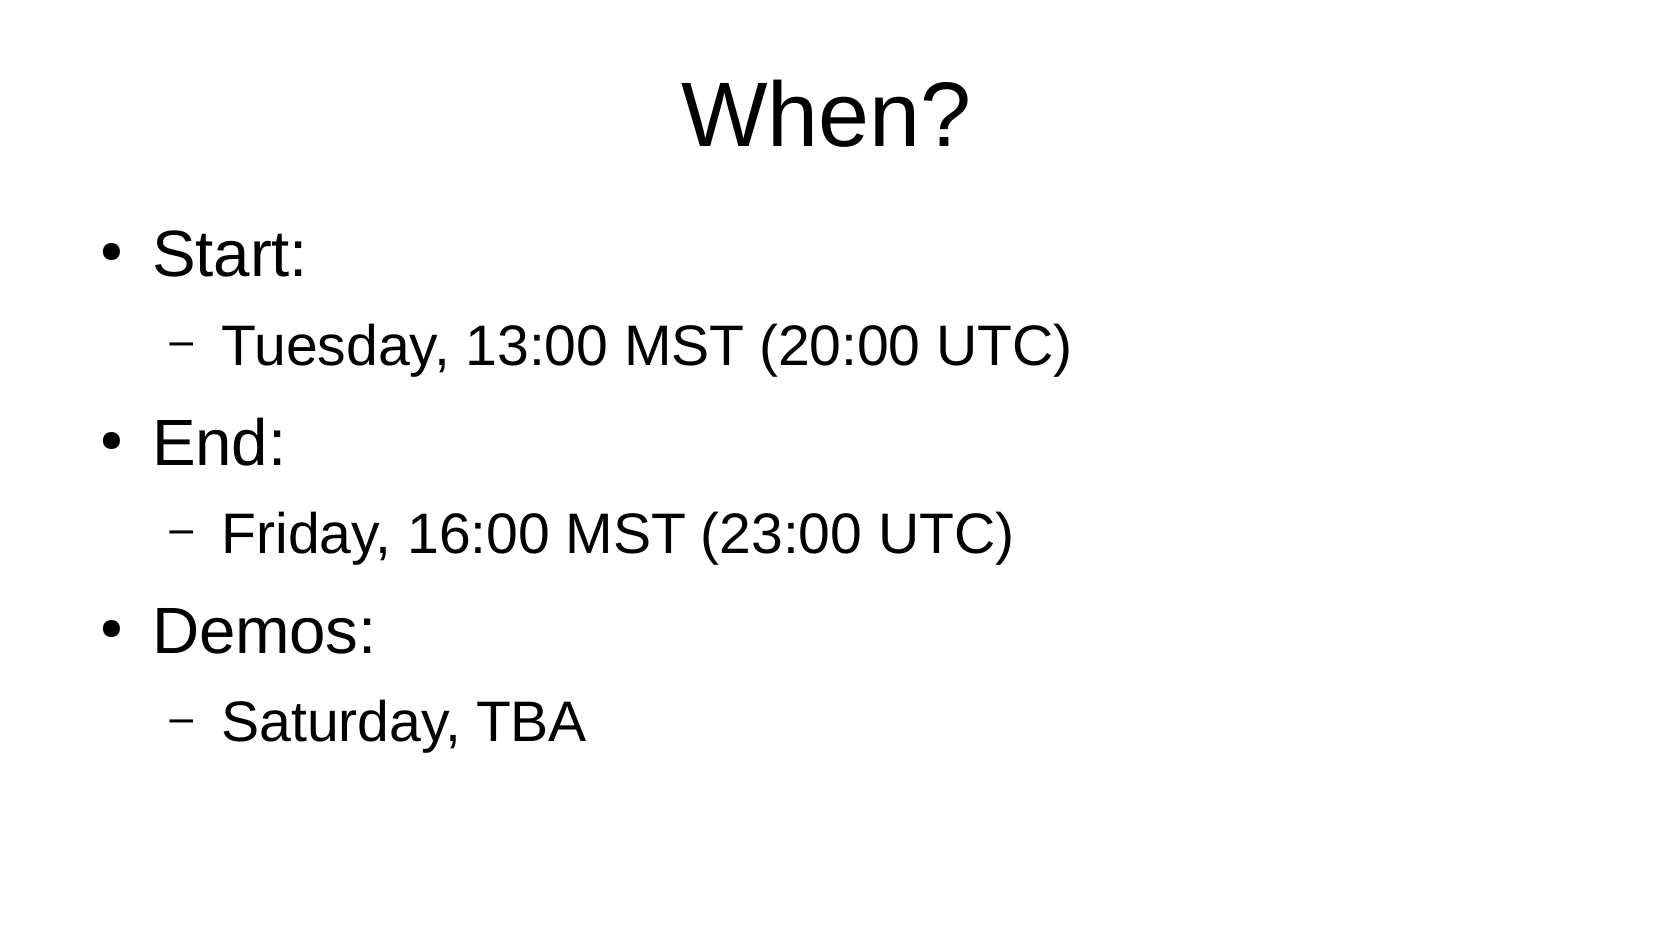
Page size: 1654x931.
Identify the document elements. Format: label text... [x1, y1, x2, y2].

list Start: Tuesday, 13:00 MST (20:00 UTC) End: Friday, 16:00 MST (23:00 UTC) Demos: Saturday, TBA [82, 217, 1571, 758]
title When? [82, 37, 1571, 193]
